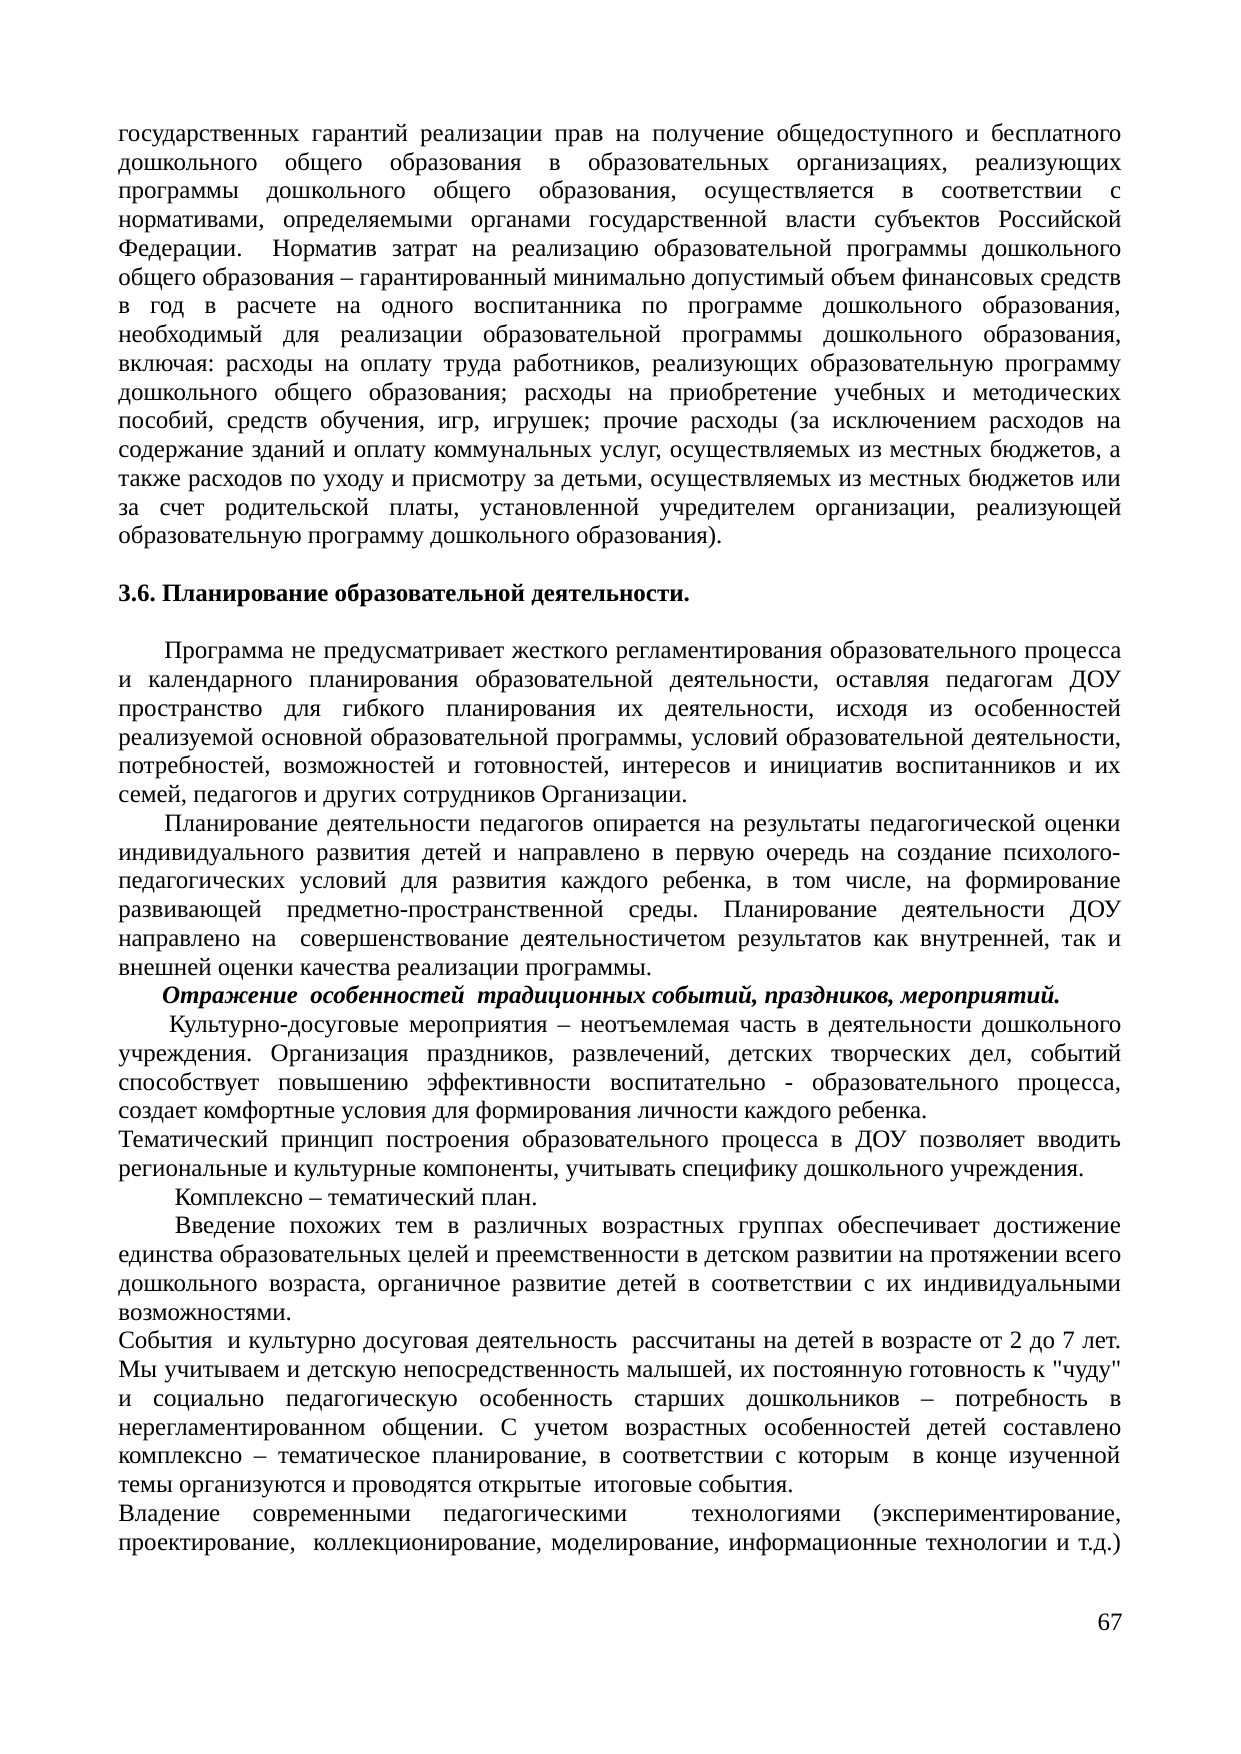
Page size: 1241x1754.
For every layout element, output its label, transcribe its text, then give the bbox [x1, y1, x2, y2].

list Культурно-досуговые мероприятия – неотъемлемая часть в деятельности дошкольного учреждения. Организация праздников, развлечений, детских творческих дел, событий способствует повышению эффективности воспитательно - образовательного процесса, создает комфортные условия для формирования личности каждого ребенка. [118, 1009, 1122, 1124]
list Комплексно – тематический план. [118, 1182, 1122, 1211]
list Тематический принцип построения образовательного процесса в ДОУ позволяет вводить региональные и культурные компоненты, учитывать специфику дошкольного учреждения. [118, 1124, 1122, 1182]
list Отражение особенностей традиционных событий, праздников, мероприятий. [118, 981, 1122, 1009]
list Введение похожих тем в различных возрастных группах обеспечивает достижение единства образовательных целей и преемственности в детском развитии на протяжении всего дошкольного возраста, органичное развитие детей в соответствии с их индивидуальными возможностями. [118, 1211, 1122, 1326]
list Планирование деятельности педагогов опирается на результаты педагогической оценки индивидуального развития детей и направлено в первую очередь на создание психолого-педагогических условий для развития каждого ребенка, в том числе, на формирование развивающей предметно-пространственной среды. Планирование деятельности ДОУ направлено на совершенствование деятельностичетом результатов как внутренней, так и внешней оценки качества реализации программы. [118, 808, 1122, 981]
list 3.6. Планирование образовательной деятельности. [118, 578, 1122, 607]
list Программа не предусматривает жесткого регламентирования образовательного процесса и календарного планирования образовательной деятельности, оставляя педагогам ДОУ пространство для гибкого планирования их деятельности, исходя из особенностей реализуемой основной образовательной программы, условий образовательной деятельности, потребностей, возможностей и готовностей, интересов и инициатив воспитанников и их семей, педагогов и других сотрудников Организации. [118, 636, 1122, 808]
list События и культурно досуговая деятельность рассчитаны на детей в возрасте от 2 до 7 лет. Мы учитываем и детскую непосредственность малышей, их постоянную готовность к "чуду" и социально педагогическую особенность старших дошкольников – потребность в нерегламентированном общении. С учетом возрастных особенностей детей составлено комплексно – тематическое планирование, в соответствии с которым в конце изученной темы организуются и проводятся открытые итоговые события. [118, 1326, 1122, 1498]
list государственных гарантий реализации прав на получение общедоступного и бесплатного дошкольного общего образования в образовательных организациях, реализующих программы дошкольного общего образования, осуществляется в соответствии с нормативами, определяемыми органами государственной власти субъектов Российской Федерации. Норматив затрат на реализацию образовательной программы дошкольного общего образования – гарантированный минимально допустимый объем финансовых средств в год в расчете на одного воспитанника по программе дошкольного образования, необходимый для реализации образовательной программы дошкольного образования, включая: расходы на оплату труда работников, реализующих образовательную программу дошкольного общего образования; расходы на приобретение учебных и методических пособий, средств обучения, игр, игрушек; прочие расходы (за исключением расходов на содержание зданий и оплату коммунальных услуг, осуществляемых из местных бюджетов, а также расходов по уходу и присмотру за детьми, осуществляемых из местных бюджетов или за счет родительской платы, установленной учредителем организации, реализующей образовательную программу дошкольного образования). [118, 118, 1122, 549]
list Владение современными педагогическими технологиями (экспериментирование, проектирование, коллекционирование, моделирование, информационные технологии и т.д.) [118, 1498, 1122, 1556]
